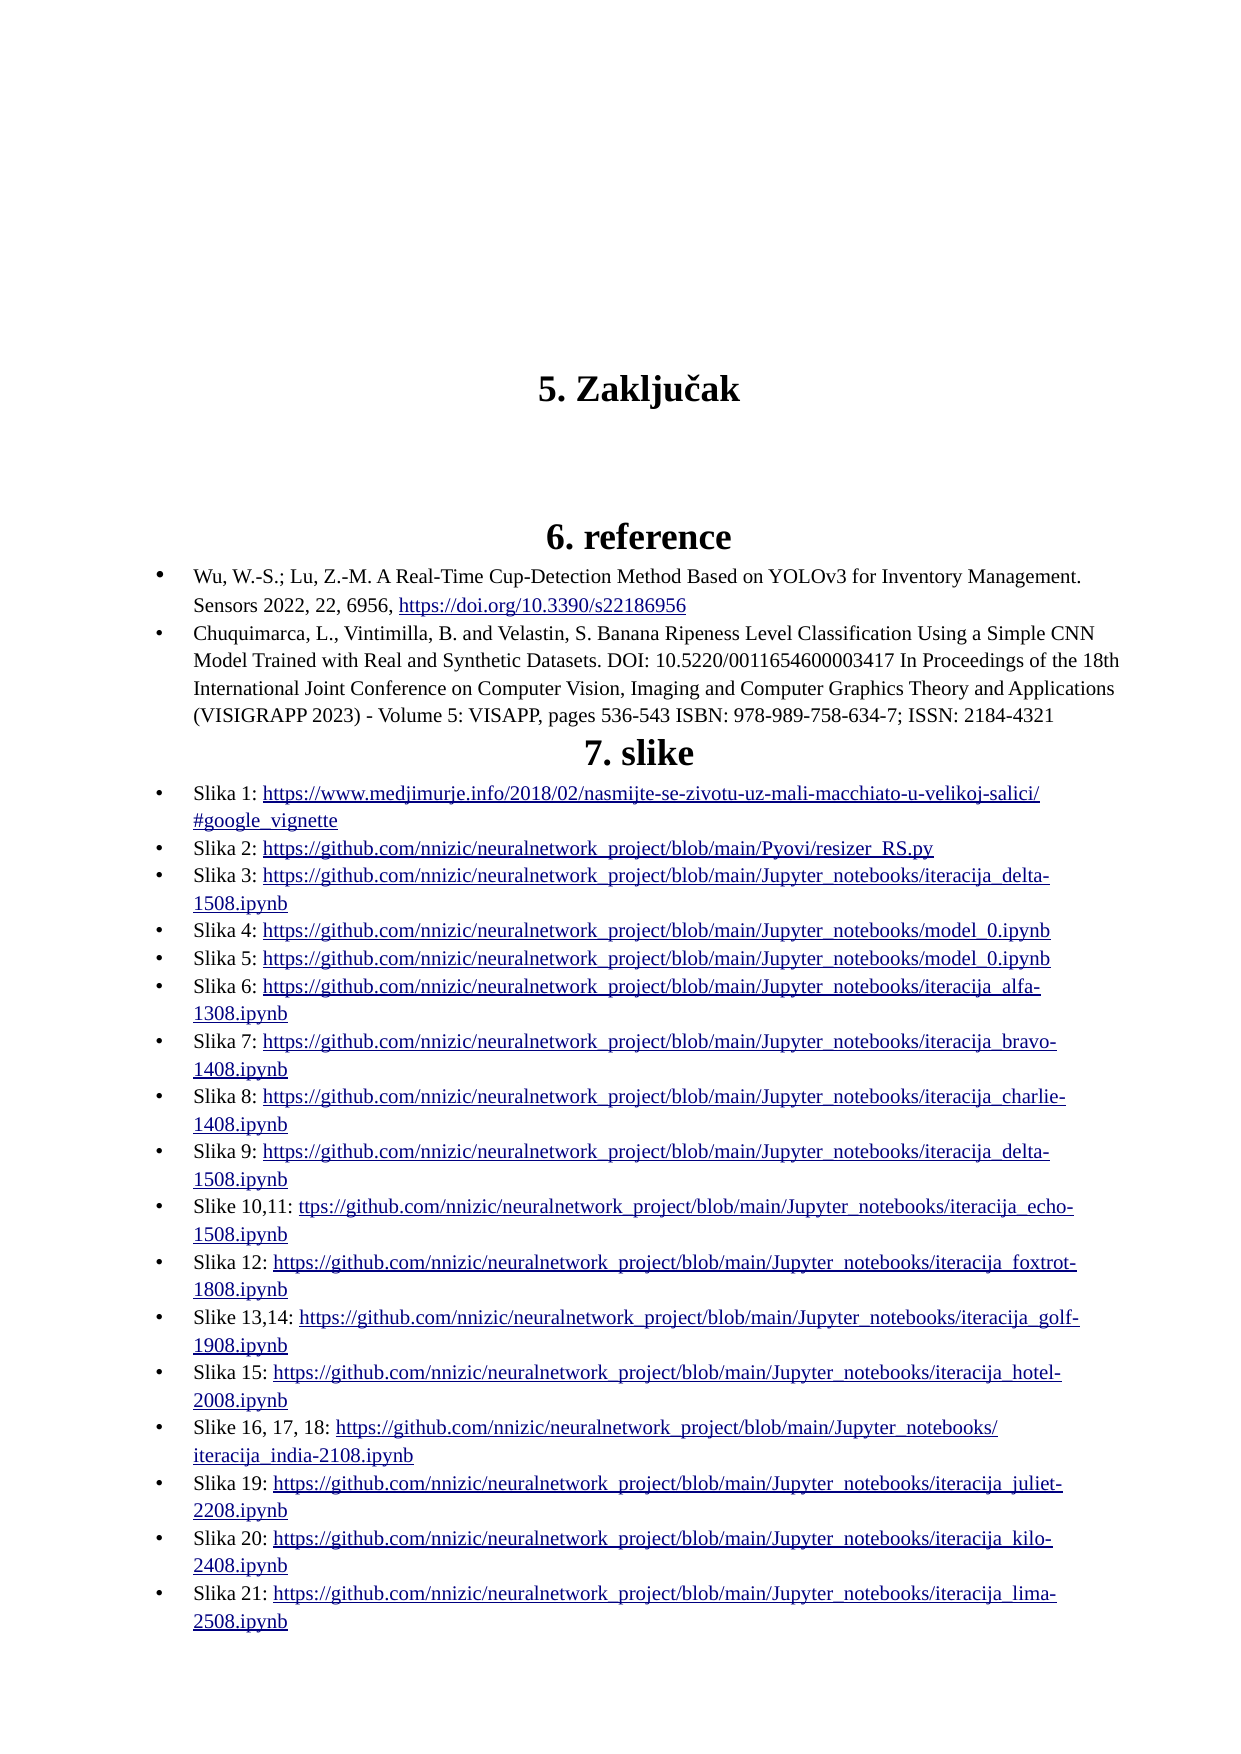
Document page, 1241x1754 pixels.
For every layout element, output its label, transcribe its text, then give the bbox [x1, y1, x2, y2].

list Slike 16, 17, 18: https://github.com/nnizic/neuralnetwork_project/blob/main/Jupyter_notebooks/iteracija_india-2108.ipynb [156, 1415, 1122, 1467]
list Slika 20: https://github.com/nnizic/neuralnetwork_project/blob/main/Jupyter_notebooks/iteracija_kilo-2408.ipynb [156, 1526, 1122, 1577]
list Slika 8: https://github.com/nnizic/neuralnetwork_project/blob/main/Jupyter_notebooks/iteracija_charlie-1408.ipynb [156, 1084, 1122, 1136]
list Slika 4: https://github.com/nnizic/neuralnetwork_project/blob/main/Jupyter_notebooks/model_0.ipynb [156, 918, 1122, 942]
list Slika 15: https://github.com/nnizic/neuralnetwork_project/blob/main/Jupyter_notebooks/iteracija_hotel-2008.ipynb [156, 1360, 1122, 1412]
list Slika 12: https://github.com/nnizic/neuralnetwork_project/blob/main/Jupyter_notebooks/iteracija_foxtrot-1808.ipynb [156, 1250, 1122, 1301]
list Slike 13,14: https://github.com/nnizic/neuralnetwork_project/blob/main/Jupyter_notebooks/iteracija_golf-1908.ipynb [156, 1305, 1122, 1357]
list Slika 7: https://github.com/nnizic/neuralnetwork_project/blob/main/Jupyter_notebooks/iteracija_bravo-1408.ipynb [156, 1029, 1122, 1081]
list Slika 6: https://github.com/nnizic/neuralnetwork_project/blob/main/Jupyter_notebooks/iteracija_alfa-1308.ipynb [156, 974, 1122, 1025]
list Slike 10,11: ttps://github.com/nnizic/neuralnetwork_project/blob/main/Jupyter_notebooks/iteracija_echo-1508.ipynb [156, 1194, 1122, 1246]
list Slika 1: https://www.medjimurje.info/2018/02/nasmijte-se-zivotu-uz-mali-macchiato-u-velikoj-salici/#google_vignette [156, 780, 1122, 832]
list Slika 2: https://github.com/nnizic/neuralnetwork_project/blob/main/Pyovi/resizer_RS.py [156, 836, 1122, 860]
list Chuquimarca, L., Vintimilla, B. and Velastin, S. Banana Ripeness Level Classification Using a Simple CNN Model Trained with Real and Synthetic Datasets. DOI: 10.5220/0011654600003417 In Proceedings of the 18th International Joint Conference on Computer Vision, Imaging and Computer Graphics Theory and Applications (VISIGRAPP 2023) - Volume 5: VISAPP, pages 536-543 ISBN: 978-989-758-634-7; ISSN: 2184-4321 [156, 620, 1122, 727]
list Slika 19: https://github.com/nnizic/neuralnetwork_project/blob/main/Jupyter_notebooks/iteracija_juliet-2208.ipynb [156, 1471, 1122, 1522]
list Slika 9: https://github.com/nnizic/neuralnetwork_project/blob/main/Jupyter_notebooks/iteracija_delta-1508.ipynb [156, 1139, 1122, 1191]
list Wu, W.-S.; Lu, Z.-M. A Real-Time Cup-Detection Method Based on YOLOv3 for Inventory Management. Sensors 2022, 22, 6956, https://doi.org/10.3390/s22186956 [156, 564, 1122, 617]
list Slika 5: https://github.com/nnizic/neuralnetwork_project/blob/main/Jupyter_notebooks/model_0.ipynb [156, 946, 1122, 970]
list slike [156, 731, 1122, 774]
list Slika 21: https://github.com/nnizic/neuralnetwork_project/blob/main/Jupyter_notebooks/iteracija_lima-2508.ipynb [156, 1581, 1122, 1633]
list reference [156, 515, 1122, 558]
list Zaključak [156, 366, 1122, 409]
list Slika 3: https://github.com/nnizic/neuralnetwork_project/blob/main/Jupyter_notebooks/iteracija_delta-1508.ipynb [156, 863, 1122, 915]
